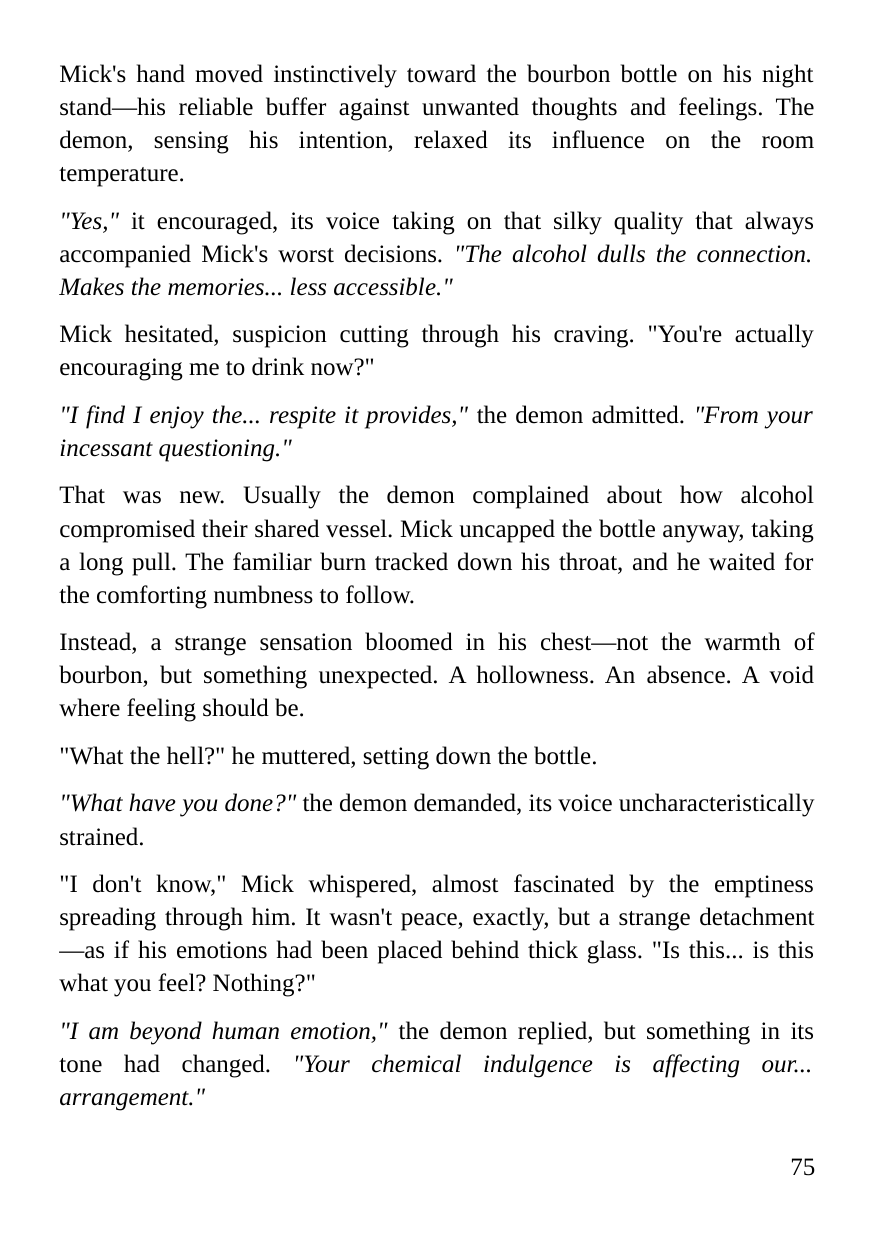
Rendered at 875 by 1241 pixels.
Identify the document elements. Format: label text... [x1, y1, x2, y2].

text "I am beyond human emotion," the demon replied, but something in its tone had changed. "Your chemical indulgence is affecting our... arrangement." [59, 1016, 815, 1111]
text That was new. Usually the demon complained about how alcohol compromised their shared vessel. Mick uncapped the bottle anyway, taking a long pull. The familiar burn tracked down his throat, and he waited for the comforting numbness to follow. [59, 481, 815, 608]
text Mick hesitated, suspicion cutting through his craving. "You're actually encouraging me to drink now?" [59, 319, 815, 381]
text "What have you done?" the demon demanded, its voice uncharacteristically strained. [59, 788, 815, 850]
text Instead, a strange sensation bloomed in his chest—not the warmth of bourbon, but something unexpected. A hollowness. An absence. A void where feeling should be. [59, 627, 815, 722]
text "I don't know," Mick whispered, almost fascinated by the emptiness spreading through him. It wasn't peace, exactly, but a strange detachment—as if his emotions had been placed behind thick glass. "Is this... is this what you feel? Nothing?" [59, 869, 815, 997]
text Mick's hand moved instinctively toward the bourbon bottle on his night stand—his reliable buffer against unwanted thoughts and feelings. The demon, sensing his intention, relaxed its influence on the room temperature. [59, 59, 815, 187]
text "What the hell?" he muttered, setting down the bottle. [59, 741, 815, 770]
text "Yes," it encouraged, its voice taking on that silky quality that always accompanied Mick's worst decisions. "The alcohol dulls the connection. Makes the memories... less accessible." [59, 206, 815, 301]
text "I find I enjoy the... respite it provides," the demon admitted. "From your incessant questioning." [59, 400, 815, 462]
